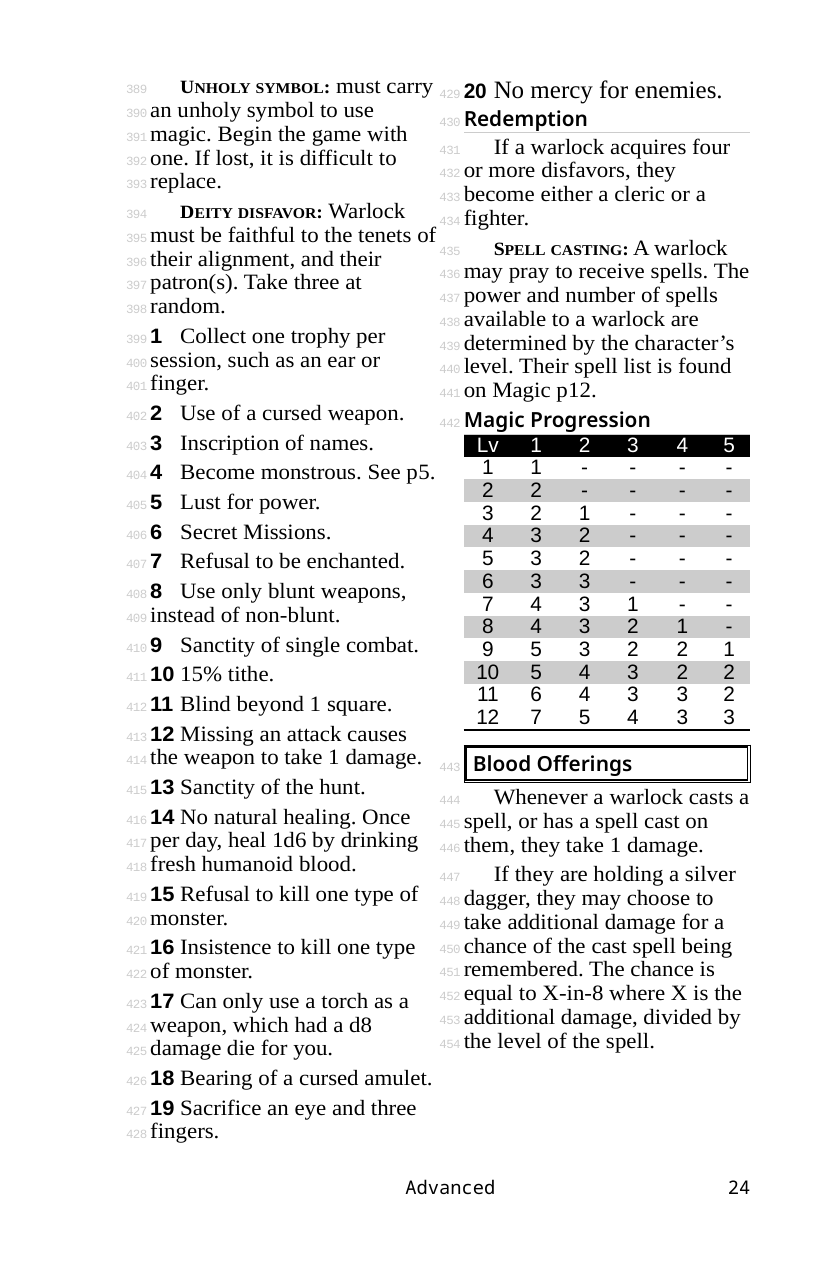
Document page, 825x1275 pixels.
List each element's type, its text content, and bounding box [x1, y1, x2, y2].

list Collect one trophy per session, such as an ear or finger. [150, 324, 437, 396]
table_cell 2 [657, 638, 708, 661]
table_cell 7 [512, 706, 560, 729]
table_header Lv [464, 435, 512, 457]
table_cell 2 [708, 661, 750, 684]
list Sanctity of the hunt. [150, 776, 437, 799]
table_cell - [657, 502, 708, 525]
table_cell 2 [512, 479, 560, 502]
table_cell 2 [512, 502, 560, 525]
list Bearing of a cursed amulet. [150, 1067, 437, 1090]
list Missing an attack causes the weapon to take 1 damage. [150, 722, 437, 769]
table_cell - [560, 479, 608, 502]
table_cell - [708, 457, 750, 479]
table_cell - [560, 457, 608, 479]
table_cell 2 [708, 684, 750, 706]
table_cell 3 [560, 616, 608, 638]
list Lust for power. [150, 491, 437, 514]
table_cell 3 [560, 638, 608, 661]
table_cell 3 [608, 684, 657, 706]
table_cell - [657, 593, 708, 616]
table_cell 4 [560, 661, 608, 684]
table_cell 2 [608, 638, 657, 661]
table_cell 1 [560, 502, 608, 525]
table_cell 1 [512, 457, 560, 479]
table_cell - [657, 570, 708, 593]
table_cell - [708, 547, 750, 570]
list Sacrifice an eye and three fingers. [150, 1096, 437, 1144]
table_cell 3 [560, 570, 608, 593]
table_cell 4 [464, 525, 512, 547]
table_header 4 [657, 435, 708, 457]
list Blind beyond 1 square. [150, 692, 437, 716]
table_cell 12 [464, 706, 512, 729]
table_cell 6 [512, 684, 560, 706]
table_cell 5 [464, 547, 512, 570]
table_cell - [708, 525, 750, 547]
list Can only use a torch as a weapon, which had a d8 damage die for you. [150, 989, 437, 1061]
list Become monstrous. See p5. [150, 461, 437, 484]
text Whenever a warlock casts a spell, or has a spell cast on them, they take 1 damage. [463, 786, 750, 857]
table_cell - [657, 479, 708, 502]
table_cell - [608, 502, 657, 525]
table_cell 6 [464, 570, 512, 593]
table_cell - [708, 593, 750, 616]
list No natural healing. Once per day, heal 1d6 by drinking fresh humanoid blood. [150, 805, 437, 876]
table_cell 7 [464, 593, 512, 616]
table_cell 3 [464, 502, 512, 525]
table_cell 10 [464, 661, 512, 684]
text Deity disfavor: Warlock must be faithful to the tenets of their alignment, and their patron(s). Take three at random. [150, 200, 437, 318]
table_cell 11 [464, 684, 512, 706]
table_cell - [608, 457, 657, 479]
subtitle blood offerings [467, 748, 747, 779]
table_cell 2 [464, 479, 512, 502]
table_cell 1 [657, 616, 708, 638]
list Secret Missions. [150, 520, 437, 544]
table_cell - [657, 547, 708, 570]
table_header 2 [560, 435, 608, 457]
table_cell 3 [512, 547, 560, 570]
table_cell 1 [608, 593, 657, 616]
list Sanctity of single combat. [150, 633, 437, 657]
list Insistence to kill one type of monster. [150, 936, 437, 983]
table_cell 3 [708, 706, 750, 729]
table_cell 2 [608, 616, 657, 638]
table_cell 5 [512, 661, 560, 684]
table_cell 3 [560, 593, 608, 616]
list Refusal to kill one type of monster. [150, 882, 437, 930]
text If they are holding a silver dagger, they may choose to take additional damage for a chance of the cast spell being remembered. The chance is equal to X-in-8 where X is the additional damage, divided by the level of the spell. [463, 863, 750, 1053]
text If a warlock acquires four or more disfavors, they become either a cleric or a fighter. [463, 135, 750, 230]
table_cell 9 [464, 638, 512, 661]
table_cell 3 [657, 684, 708, 706]
list Inscription of names. [150, 431, 437, 455]
table_cell 2 [560, 525, 608, 547]
table_cell - [657, 457, 708, 479]
table_cell 1 [708, 638, 750, 661]
table_cell - [708, 479, 750, 502]
table_cell - [608, 547, 657, 570]
table_header 1 [512, 435, 560, 457]
table_cell - [708, 570, 750, 593]
list Use of a cursed weapon. [150, 402, 437, 425]
table_cell 1 [464, 457, 512, 479]
table_header 5 [708, 435, 750, 457]
table_cell - [657, 525, 708, 547]
table_cell - [608, 479, 657, 502]
table_cell 3 [608, 661, 657, 684]
table_cell - [608, 525, 657, 547]
text Spell casting: A warlock may pray to receive spells. The power and number of spells available to a warlock are determined by the character’s level. Their spell list is found on Magic p12. [463, 236, 750, 402]
table_cell 4 [560, 684, 608, 706]
table_header 3 [608, 435, 657, 457]
table_cell 3 [657, 706, 708, 729]
table_cell 3 [512, 525, 560, 547]
table_cell 5 [512, 638, 560, 661]
text Unholy symbol: must carry an unholy symbol to use magic. Begin the game with one. If lost, it is difficult to replace. [150, 75, 437, 194]
table_cell 3 [512, 570, 560, 593]
list No mercy for enemies. [463, 75, 750, 104]
table_cell 5 [560, 706, 608, 729]
subtitle Magic Progression [463, 405, 750, 434]
table_cell 8 [464, 616, 512, 638]
list Refusal to be enchanted. [150, 550, 437, 574]
list 15% tithe. [150, 663, 437, 686]
table_cell - [608, 570, 657, 593]
table_cell 4 [512, 593, 560, 616]
table_cell 4 [512, 616, 560, 638]
table_cell 4 [608, 706, 657, 729]
table_cell - [708, 502, 750, 525]
table_cell 2 [560, 547, 608, 570]
list Use only blunt weapons, instead of non-blunt. [150, 580, 437, 627]
table_cell 2 [657, 661, 708, 684]
subtitle Redemption [463, 104, 750, 132]
table_cell - [708, 616, 750, 638]
